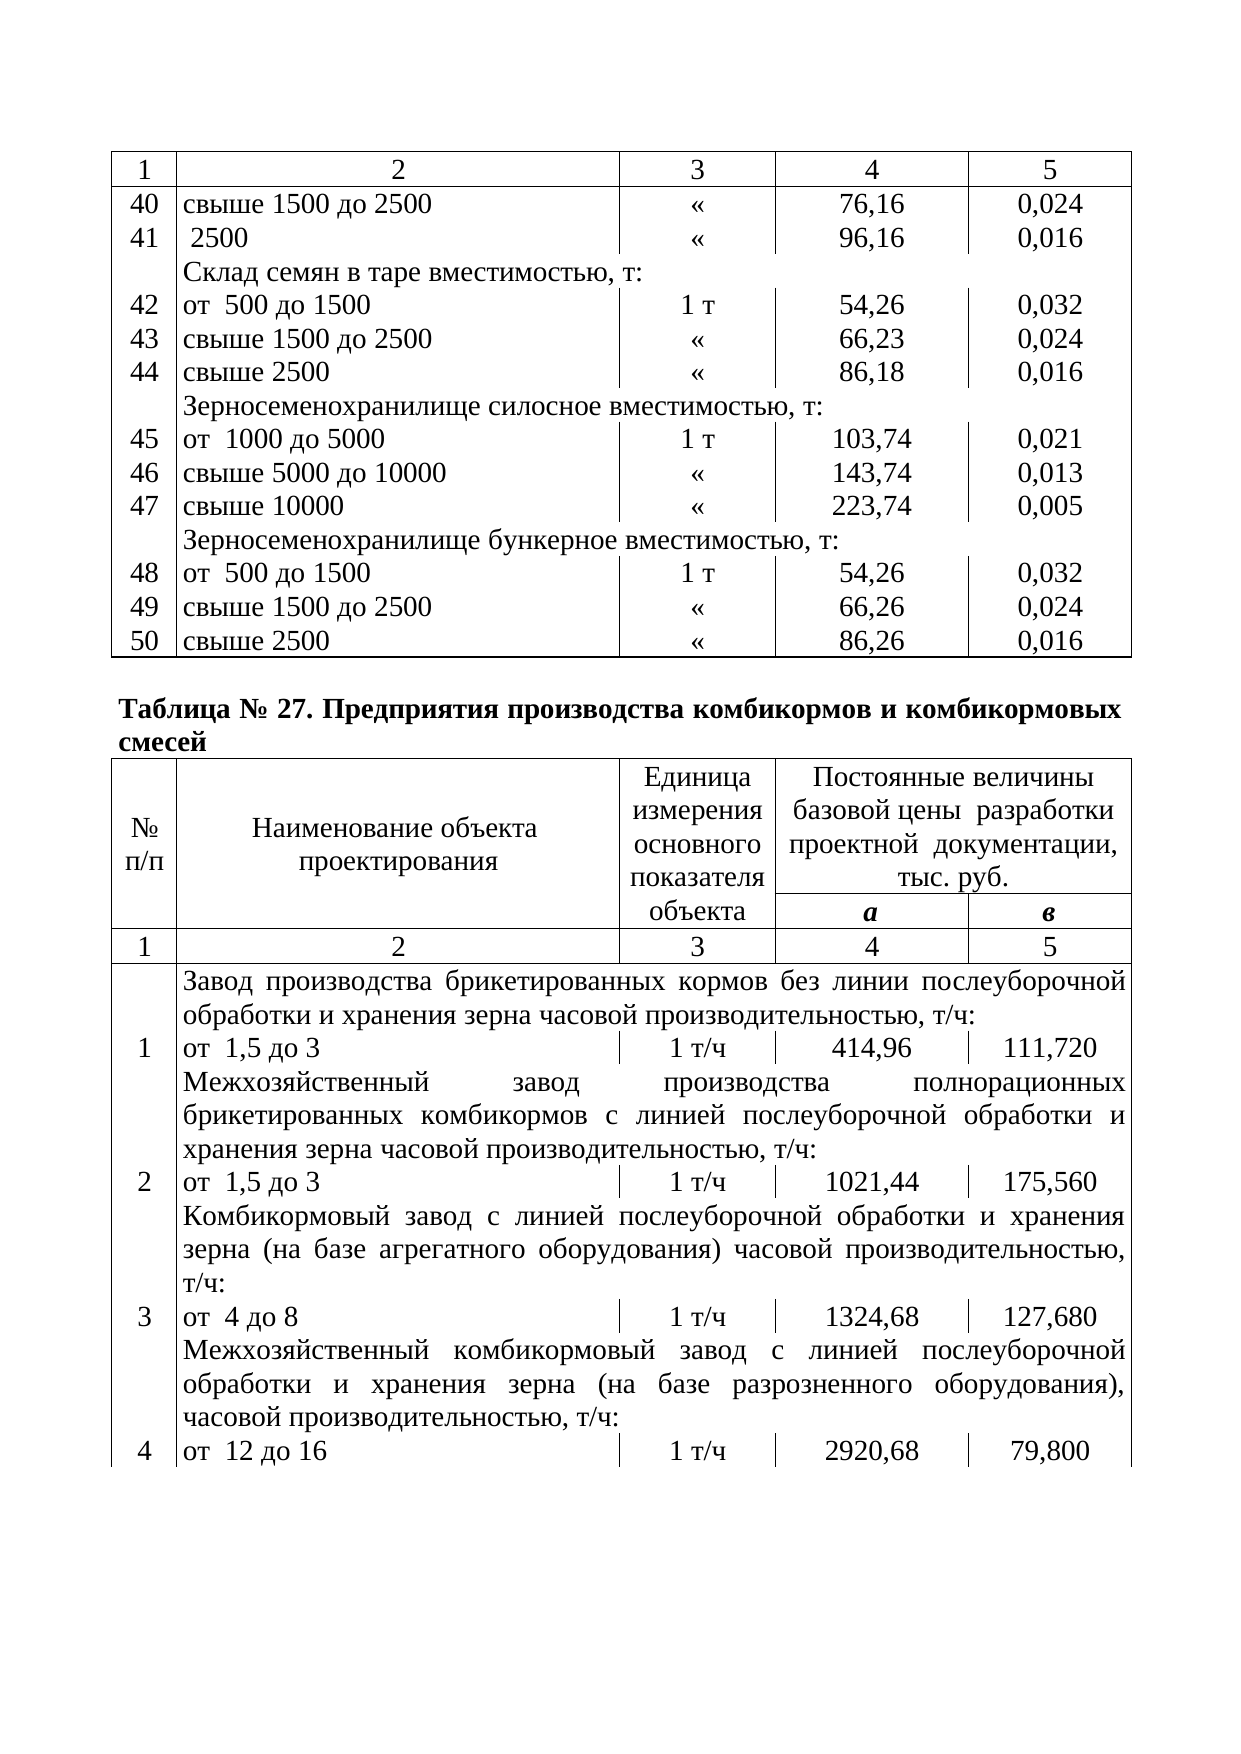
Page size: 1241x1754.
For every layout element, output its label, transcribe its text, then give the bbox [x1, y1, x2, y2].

table_cell 1 [112, 929, 176, 962]
table_header 3 [620, 152, 775, 186]
table_cell 1 т/ч [620, 1299, 775, 1332]
table_cell 0,024 [969, 589, 1131, 623]
table_cell 1 [112, 1031, 176, 1064]
table_cell « [620, 187, 775, 220]
table_cell 0,013 [969, 455, 1131, 489]
subtitle Таблица № 27. Предприятия производства комбикормов и комбикормовых смесей [118, 691, 1122, 758]
table_cell от 500 до 1500 [177, 556, 619, 589]
table_cell свыше 1500 до 2500 [177, 321, 619, 354]
table_cell 2 [177, 929, 619, 962]
table_cell « [620, 589, 775, 623]
table_cell 2 [112, 1165, 176, 1198]
table_cell 45 [112, 422, 176, 455]
table_cell 41 [112, 220, 176, 254]
table_cell свыше 2500 [177, 623, 619, 656]
table_cell 42 [112, 288, 176, 321]
table_cell 54,26 [776, 556, 968, 589]
table_cell 86,26 [776, 623, 968, 656]
table_header 4 [776, 152, 968, 186]
table_cell 103,74 [776, 422, 968, 455]
table_header Постоянные величины базовой цены разработки проектной документации, тыс. руб. [776, 759, 1131, 893]
table_cell 1 т [620, 422, 775, 455]
table_cell 175,560 [969, 1165, 1131, 1198]
table_cell 127,680 [969, 1299, 1131, 1332]
table_cell от 1000 до 5000 [177, 422, 619, 455]
table_cell от 500 до 1500 [177, 288, 619, 321]
table_cell свыше 1500 до 2500 [177, 187, 619, 220]
table_cell Зерносеменохранилище силосное вместимостью, т: [177, 388, 1131, 422]
table_cell 0,032 [969, 288, 1131, 321]
table_cell 1021,44 [776, 1165, 968, 1198]
table_cell « [620, 489, 775, 522]
table_cell 0,016 [969, 623, 1131, 656]
table_cell от 4 до 8 [177, 1299, 619, 1332]
table_cell 76,16 [776, 187, 968, 220]
table_cell 1 т [620, 556, 775, 589]
table_cell 143,74 [776, 455, 968, 489]
table_cell 3 [620, 929, 775, 962]
table_cell 5 [969, 929, 1131, 962]
table_header 5 [969, 152, 1131, 186]
table_cell свыше 1500 до 2500 [177, 589, 619, 623]
table_cell 4 [112, 1433, 176, 1467]
table_cell 1 т/ч [620, 1433, 775, 1467]
table_cell [112, 1333, 176, 1433]
table_cell 1 т [620, 288, 775, 321]
table_cell 0,024 [969, 187, 1131, 220]
table_cell 1324,68 [776, 1299, 968, 1332]
table_header № п/п [112, 759, 176, 928]
table_cell от 1,5 до 3 [177, 1165, 619, 1198]
table_cell 46 [112, 455, 176, 489]
table_cell 54,26 [776, 288, 968, 321]
table_header Единица измерения основного показателя объекта [620, 759, 775, 928]
table_cell 0,024 [969, 321, 1131, 354]
table_header Наименование объекта проектирования [177, 759, 619, 928]
table_cell Межхозяйственный завод производства полнорационных брикетированных комбикормов с линией послеуборочной обработки и хранения зерна часовой производительностью, т/ч: [177, 1064, 1131, 1165]
table_cell 86,18 [776, 355, 968, 388]
table_cell « [620, 355, 775, 388]
table_cell 111,720 [969, 1031, 1131, 1064]
table_cell Комбикормовый завод с линией послеуборочной обработки и хранения зерна (на базе агрегатного оборудования) часовой производительностью, т/ч: [177, 1198, 1131, 1299]
table_cell а [776, 894, 968, 928]
table_cell 1 т/ч [620, 1165, 775, 1198]
table_cell [112, 254, 176, 287]
table_cell 43 [112, 321, 176, 354]
table_cell 0,016 [969, 220, 1131, 254]
table_cell 0,032 [969, 556, 1131, 589]
table_cell [112, 964, 176, 1031]
table_cell 223,74 [776, 489, 968, 522]
table_cell Склад семян в таре вместимостью, т: [177, 254, 1131, 287]
table_cell 0,016 [969, 355, 1131, 388]
table_cell « [620, 623, 775, 656]
table_cell 79,800 [969, 1433, 1131, 1467]
table_cell 50 [112, 623, 176, 656]
table_cell « [620, 321, 775, 354]
table_cell [112, 1064, 176, 1165]
table_cell 96,16 [776, 220, 968, 254]
table_cell 40 [112, 187, 176, 220]
table_cell в [969, 894, 1131, 928]
table_cell 2920,68 [776, 1433, 968, 1467]
table_cell [112, 388, 176, 422]
table_cell [112, 1198, 176, 1299]
table_cell 0,021 [969, 422, 1131, 455]
table_cell 0,005 [969, 489, 1131, 522]
table_cell 1 т/ч [620, 1031, 775, 1064]
table_cell свыше 10000 [177, 489, 619, 522]
table_cell 44 [112, 355, 176, 388]
table_cell 47 [112, 489, 176, 522]
table_cell Межхозяйственный комбикормовый завод с линией послеуборочной обработки и хранения зерна (на базе разрозненного оборудования), часовой производительностью, т/ч: [177, 1333, 1131, 1433]
table_cell 4 [776, 929, 968, 962]
table_cell 3 [112, 1299, 176, 1332]
table_cell 49 [112, 589, 176, 623]
table_cell [112, 522, 176, 556]
table_cell 48 [112, 556, 176, 589]
table_cell Зерносеменохранилище бункерное вместимостью, т: [177, 522, 1131, 556]
table_cell от 1,5 до 3 [177, 1031, 619, 1064]
table_cell от 12 до 16 [177, 1433, 619, 1467]
table_header 2 [177, 152, 619, 186]
table_cell 414,96 [776, 1031, 968, 1064]
table_cell Завод производства брикетированных кормов без линии послеуборочной обработки и хранения зерна часовой производительностью, т/ч: [177, 964, 1131, 1031]
table_cell 66,23 [776, 321, 968, 354]
table_cell свыше 2500 [177, 355, 619, 388]
table_cell « [620, 455, 775, 489]
table_header 1 [112, 152, 176, 186]
table_cell 2500 [177, 220, 619, 254]
table_cell 66,26 [776, 589, 968, 623]
table_cell свыше 5000 до 10000 [177, 455, 619, 489]
table_cell « [620, 220, 775, 254]
